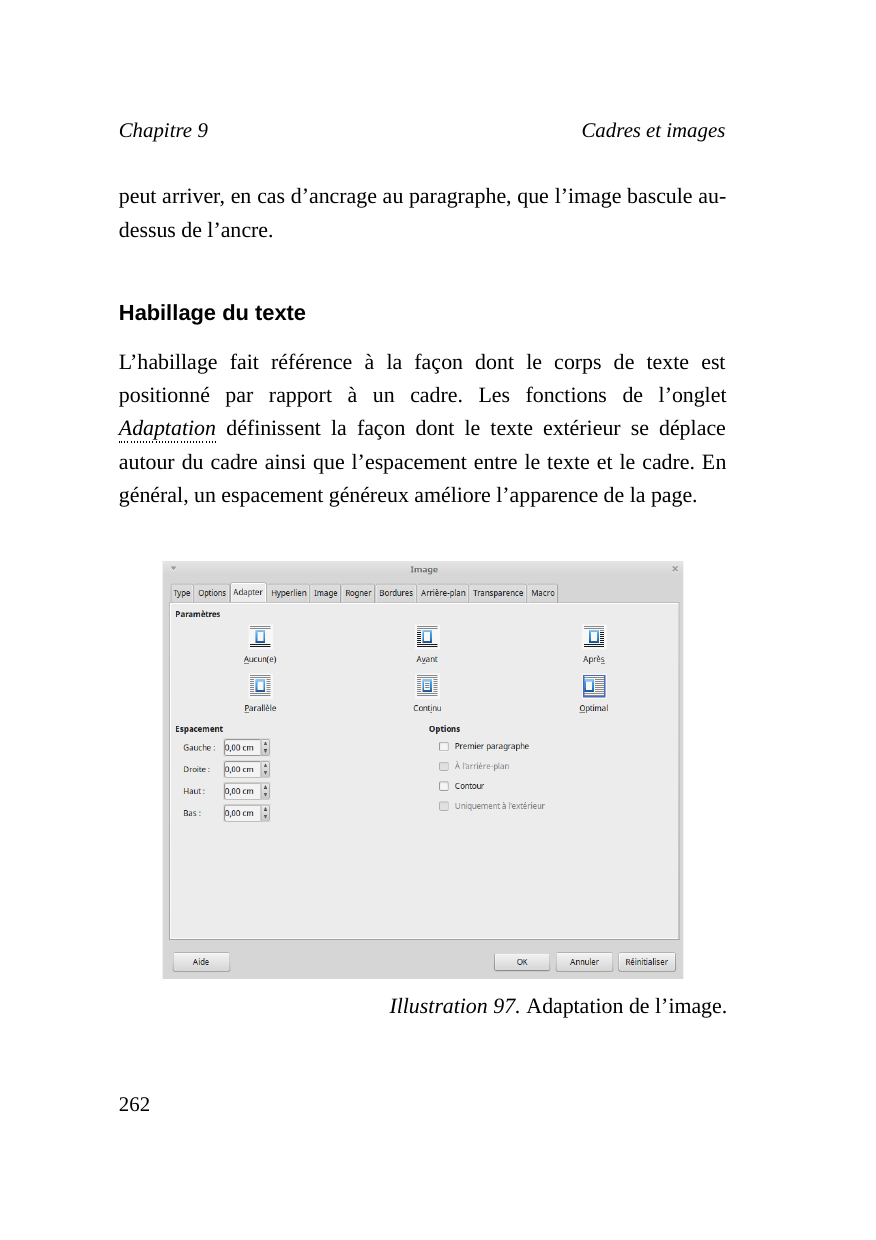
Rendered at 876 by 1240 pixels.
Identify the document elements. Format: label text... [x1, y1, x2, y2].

text L’habillage fait référence à la façon dont le corps de texte est positionné par rapport à un cadre. Les fonctions de l’onglet Adaptation définissent la façon dont le texte extérieur se déplace autour du cadre ainsi que l’espacement entre le texte et le cadre. En général, un espacement généreux améliore l’apparence de la page. [119, 342, 727, 509]
subtitle Habillage du texte [119, 297, 727, 326]
subtitle Adaptation de l’image. [119, 993, 727, 1018]
text peut arriver, en cas d’ancrage au paragraphe, que l’image bascule au-dessus de l’ancre. [119, 177, 727, 244]
picture [162, 561, 684, 979]
